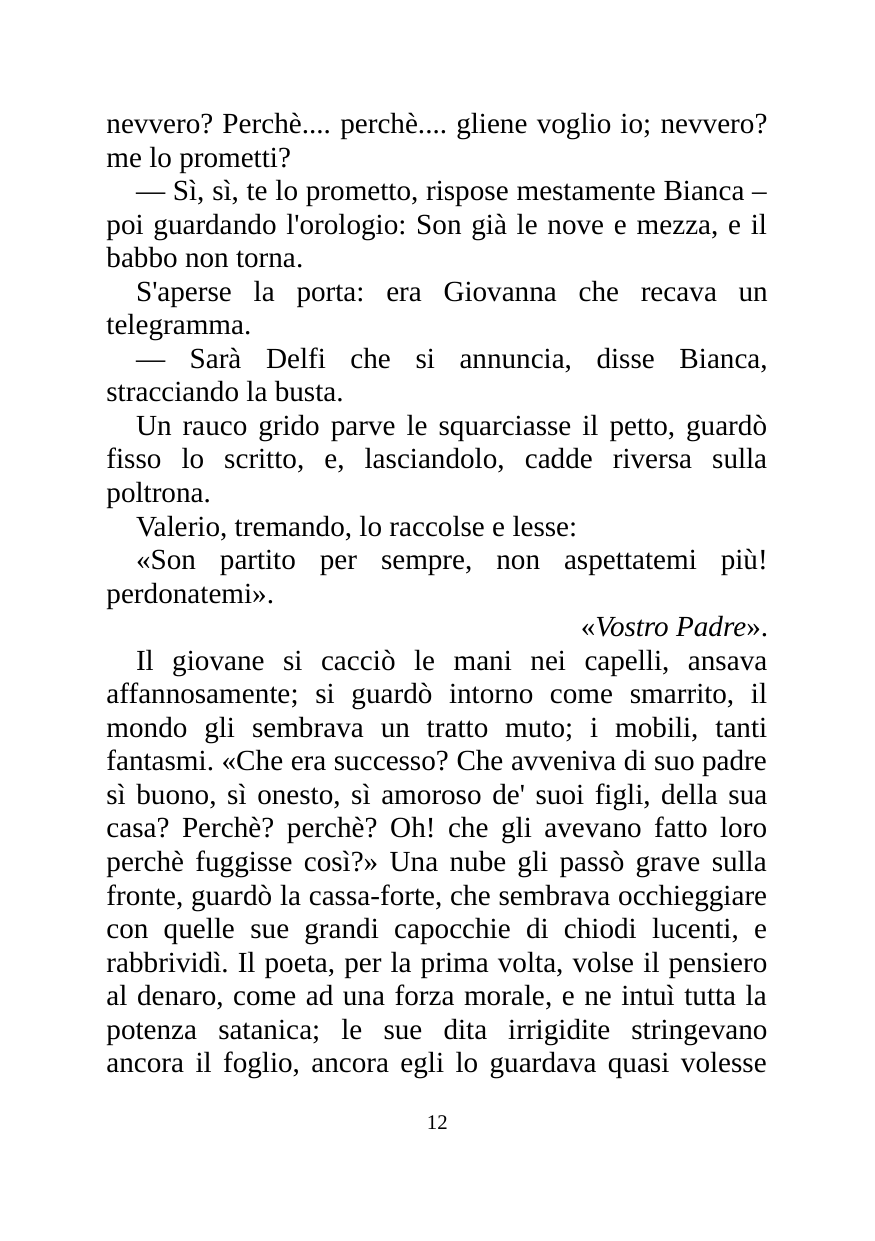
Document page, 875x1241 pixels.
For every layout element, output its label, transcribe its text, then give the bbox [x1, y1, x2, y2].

text Un rauco grido parve le squarciasse il petto, guardò fisso lo scritto, e, lasciandolo, cadde riversa sulla poltrona. [106, 408, 768, 509]
text «Son partito per sempre, non aspettatemi più! perdonatemi». [106, 542, 768, 609]
text — Sarà Delfi che si annuncia, disse Bianca, stracciando la busta. [106, 341, 768, 408]
text S'aperse la porta: era Giovanna che recava un telegramma. [106, 274, 768, 341]
text Valerio, tremando, lo raccolse e lesse: [106, 509, 768, 542]
text nevvero? Perchè.... perchè.... gliene voglio io; nevvero? me lo prometti? [106, 106, 768, 173]
text Il giovane si cacciò le mani nei capelli, ansava affannosamente; si guardò intorno come smarrito, il mondo gli sembrava un tratto muto; i mobili, tanti fantasmi. «Che era successo? Che avveniva di suo padre sì buono, sì onesto, sì amoroso de' suoi figli, della sua casa? Perchè? perchè? Oh! che gli avevano fatto loro perchè fuggisse così?» Una nube gli passò grave sulla fronte, guardò la cassa-forte, che sembrava occhieggiare con quelle sue grandi capocchie di chiodi lucenti, e rabbrividì. Il poeta, per la prima volta, volse il pensiero al denaro, come ad una forza morale, e ne intuì tutta la potenza satanica; le sue dita irrigidite stringevano ancora il foglio, ancora egli lo guardava quasi volesse [106, 643, 768, 1079]
text «Vostro Padre». [106, 609, 768, 643]
text — Sì, sì, te lo prometto, rispose mestamente Bianca – poi guardando l'orologio: Son già le nove e mezza, e il babbo non torna. [106, 173, 768, 274]
